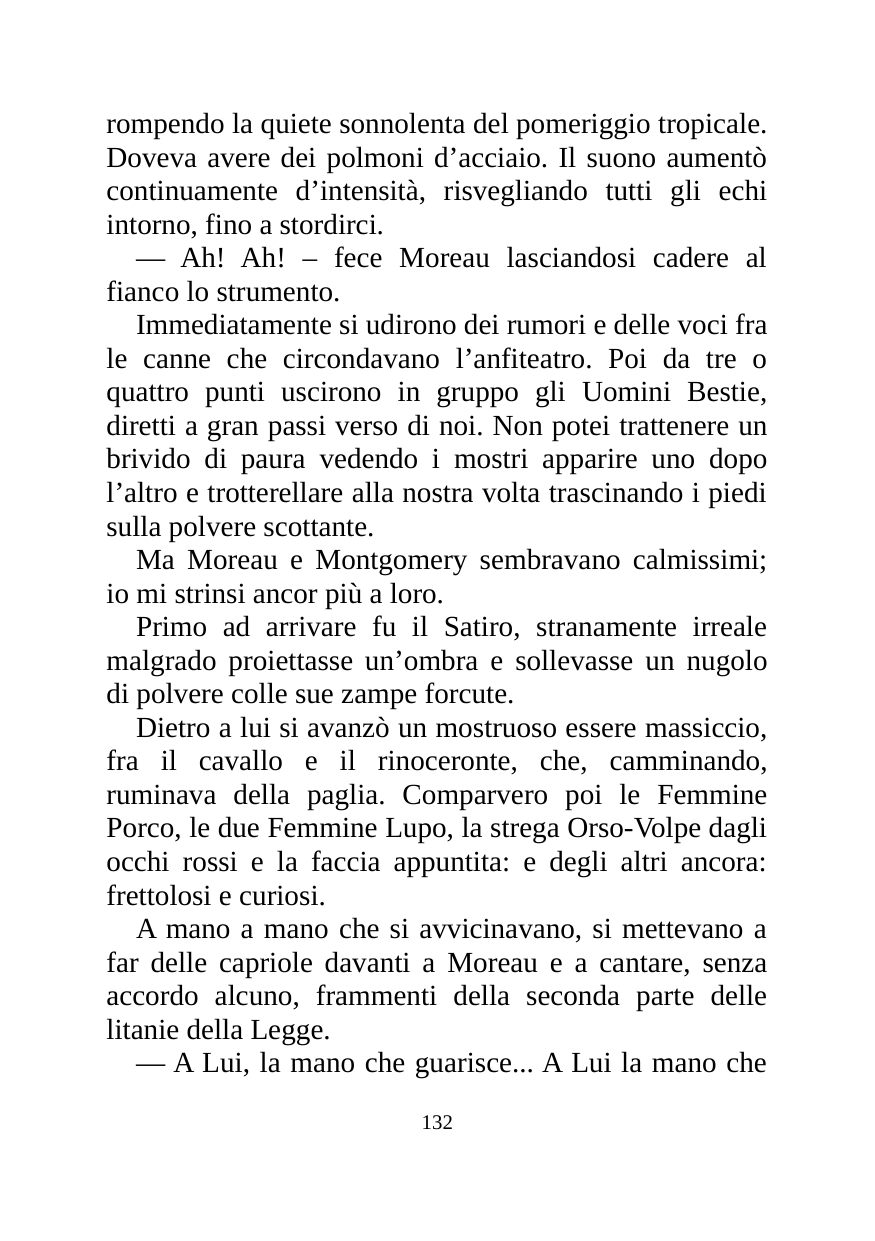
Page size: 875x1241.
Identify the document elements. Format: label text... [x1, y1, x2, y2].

text Ma Moreau e Montgomery sembravano calmissimi; io mi strinsi ancor più a loro. [106, 542, 768, 609]
text Dietro a lui si avanzò un mostruoso essere massiccio, fra il cavallo e il rinoceronte, che, camminando, ruminava della paglia. Comparvero poi le Femmine Porco, le due Femmine Lupo, la strega Orso-Volpe dagli occhi rossi e la faccia appuntita: e degli altri ancora: frettolosi e curiosi. [106, 710, 768, 911]
text Immediatamente si udirono dei rumori e delle voci fra le canne che circondavano l’anfiteatro. Poi da tre o quattro punti uscirono in gruppo gli Uomini Bestie, diretti a gran passi verso di noi. Non potei trattenere un brivido di paura vedendo i mostri apparire uno dopo l’altro e trotterellare alla nostra volta trascinando i piedi sulla polvere scottante. [106, 307, 768, 542]
text — Ah! Ah! – fece Moreau lasciandosi cadere al fianco lo strumento. [106, 240, 768, 307]
text A mano a mano che si avvicinavano, si mettevano a far delle capriole davanti a Moreau e a cantare, senza accordo alcuno, frammenti della seconda parte delle litanie della Legge. [106, 911, 768, 1045]
text rompendo la quiete sonnolenta del pomeriggio tropicale. Doveva avere dei polmoni d’acciaio. Il suono aumentò continuamente d’intensità, risvegliando tutti gli echi intorno, fino a stordirci. [106, 106, 768, 240]
text — A Lui, la mano che guarisce... A Lui la mano che [106, 1045, 768, 1079]
text Primo ad arrivare fu il Satiro, stranamente irreale malgrado proiettasse un’ombra e sollevasse un nugolo di polvere colle sue zampe forcute. [106, 609, 768, 710]
